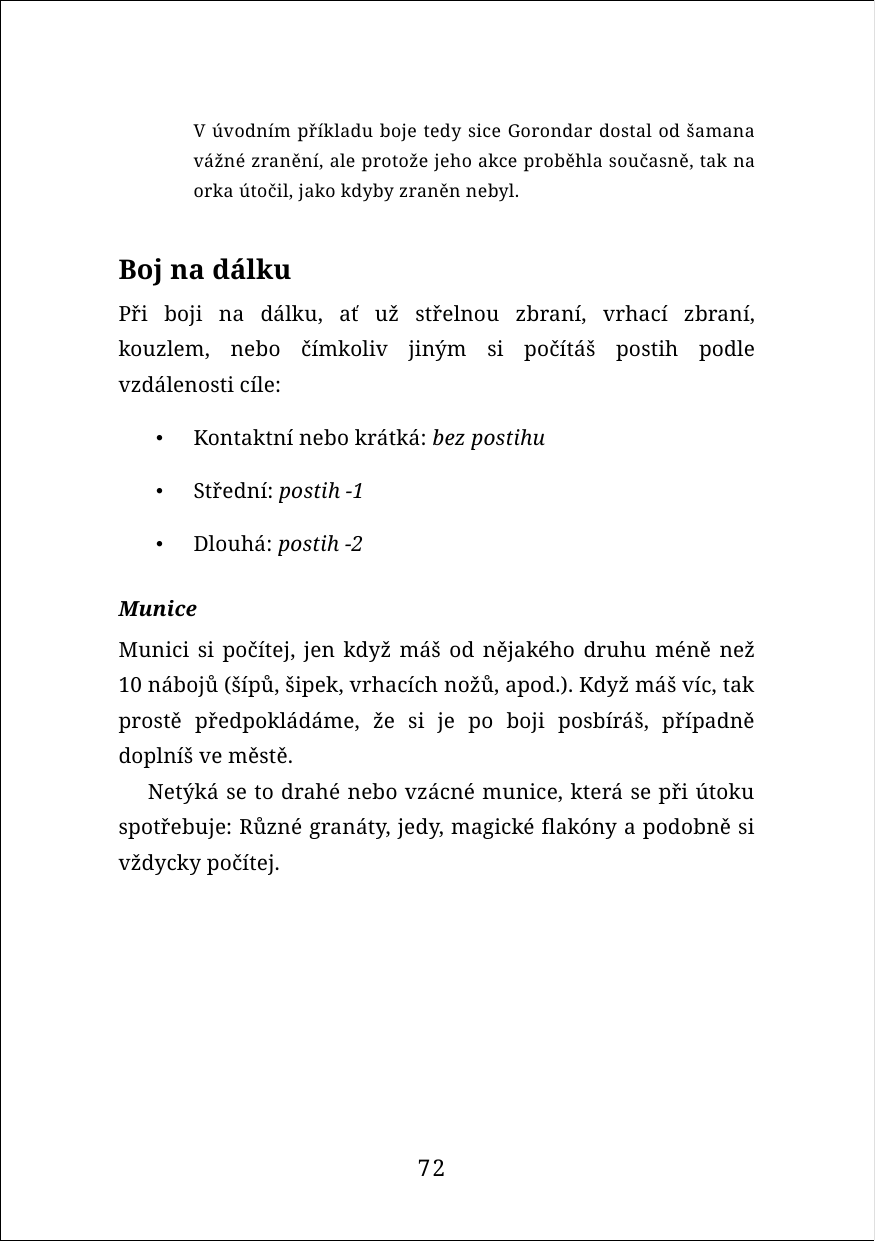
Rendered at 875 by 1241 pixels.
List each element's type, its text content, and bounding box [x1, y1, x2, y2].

subtitle Munice [118, 594, 756, 623]
text Při boji na dálku, ať už střelnou zbraní, vrhací zbraní, kouzlem, nebo čímkoliv jiným si počítáš postih podle vzdálenosti cíle: [118, 299, 756, 398]
text Munici si počítej, jen když máš od nějakého druhu méně než 10 nábojů (šípů, šipek, vrhacích nožů, apod.). Když máš víc, tak prostě předpokládáme, že si je po boji posbíráš, případně doplníš ve městě. Netýká se to drahé nebo vzácné munice, která se při útoku spotřebuje: Různé granáty, jedy, magické flakóny a podobně si vždycky počítej. [118, 635, 756, 876]
list Dlouhá: postih -2 [156, 529, 756, 558]
list V úvodním příkladu boje tedy sice Gorondar dostal od šamana vážné zranění, ale protože jeho akce proběhla současně, tak na orka útočil, jako kdyby zraněn nebyl. [156, 118, 756, 203]
subtitle Boj na dálku [118, 250, 756, 287]
list Střední: postih -1 [156, 476, 756, 505]
list Kontaktní nebo krátká: bez postihu [156, 423, 756, 452]
